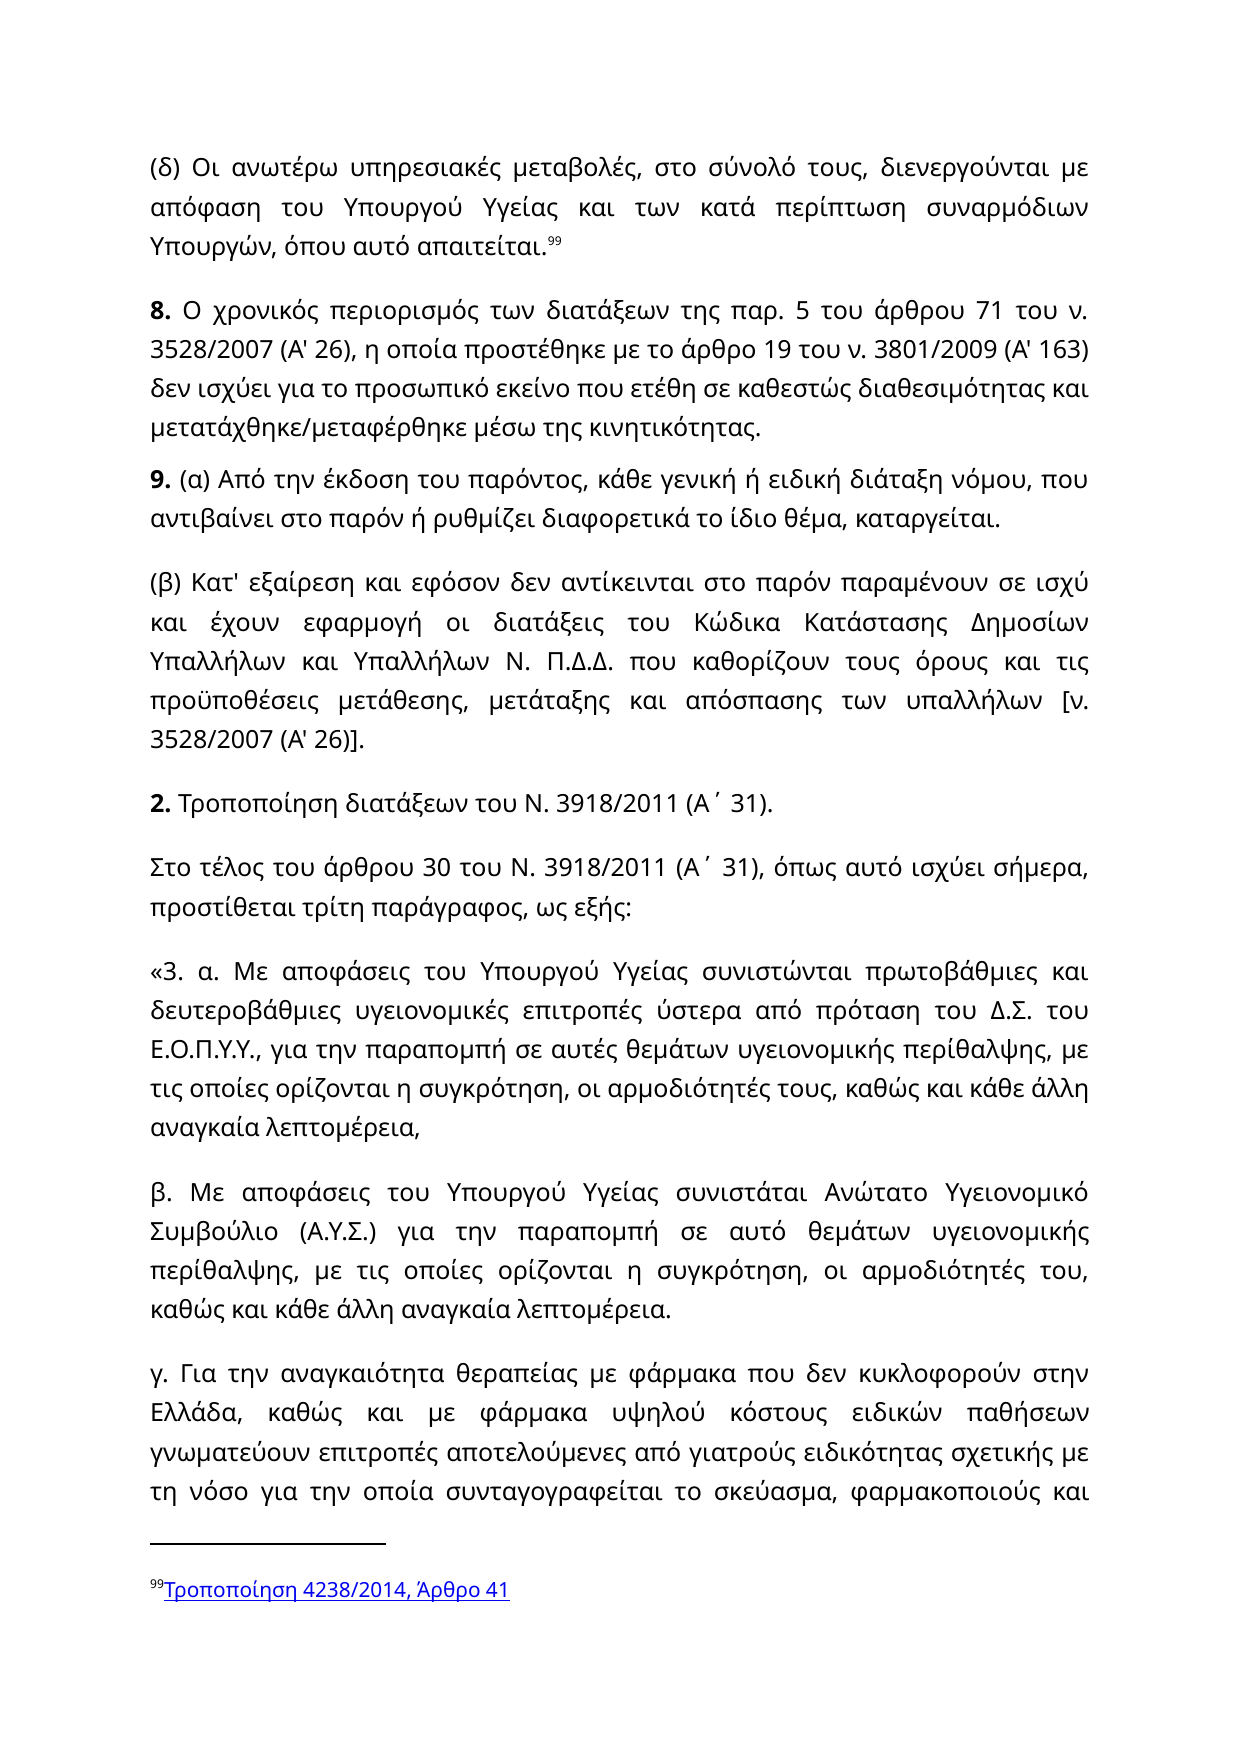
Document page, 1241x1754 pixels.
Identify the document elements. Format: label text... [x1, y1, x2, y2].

text 8. Ο χρονικός περιορισμός των διατάξεων της παρ. 5 του άρθρου 71 του ν. 3528/2007 (Α' 26), η οποία προστέθηκε με το άρθρο 19 του ν. 3801/2009 (Α' 163) δεν ισχύει για το προσωπικό εκείνο που ετέθη σε καθεστώς διαθεσιμότητας και μετατάχθηκε/μεταφέρθηκε μέσω της κινητικότητας. [150, 292, 1090, 444]
text «3. α. Με αποφάσεις του Υπουργού Υγείας συνιστώνται πρωτοβάθμιες και δευτεροβάθμιες υγειονομικές επιτροπές ύστερα από πρόταση του Δ.Σ. του Ε.Ο.Π.Υ.Υ., για την παραπομπή σε αυτές θεμάτων υγειονομικής περίθαλψης, με τις οποίες ορίζονται η συγκρότηση, οι αρμοδιότητές τους, καθώς και κάθε άλλη αναγκαία λεπτομέρεια, [150, 953, 1090, 1144]
text 9. (α) Από την έκδοση του παρόντος, κάθε γενική ή ειδική διάταξη νόμου, που αντιβαίνει στο παρόν ή ρυθμίζει διαφορετικά το ίδιο θέμα, καταργείται. [150, 462, 1090, 535]
text Τροποποίηση 4238/2014, Άρθρο 41 [150, 1576, 1090, 1604]
text (β) Κατ' εξαίρεση και εφόσον δεν αντίκεινται στο παρόν παραμένουν σε ισχύ και έχουν εφαρμογή οι διατάξεις του Κώδικα Κατάστασης Δημοσίων Υπαλλήλων και Υπαλλήλων Ν. Π.Δ.Δ. που καθορίζουν τους όρους και τις προϋποθέσεις μετάθεσης, μετάταξης και απόσπασης των υπαλλήλων [ν. 3528/2007 (Α' 26)]. [150, 565, 1090, 756]
text γ. Για την αναγκαιότητα θεραπείας με φάρμακα που δεν κυκλοφορούν στην Ελλάδα, καθώς και με φάρμακα υψηλού κόστους ειδικών παθήσεων γνωματεύουν επιτροπές αποτελούμενες από γιατρούς ειδικότητας σχετικής με τη νόσο για την οποία συνταγογραφείται το σκεύασμα, φαρμακοποιούς και [150, 1356, 1090, 1507]
text 2. Τροποποίηση διατάξεων του Ν. 3918/2011 (Α΄ 31). [150, 786, 1090, 820]
text (δ) Οι ανωτέρω υπηρεσιακές μεταβολές, στο σύνολό τους, διενεργούνται με απόφαση του Υπουργού Υγείας και των κατά περίπτωση συναρμόδιων Υπουργών, όπου αυτό απαιτείται. [150, 150, 1090, 262]
text β. Με αποφάσεις του Υπουργού Υγείας συνιστάται Ανώτατο Υγειονομικό Συμβούλιο (Α.Υ.Σ.) για την παραπομπή σε αυτό θεμάτων υγειονομικής περίθαλψης, με τις οποίες ορίζονται η συγκρότηση, οι αρμοδιότητές του, καθώς και κάθε άλλη αναγκαία λεπτομέρεια. [150, 1174, 1090, 1326]
text Στο τέλος του άρθρου 30 του Ν. 3918/2011 (Α΄ 31), όπως αυτό ισχύει σήμερα, προστίθεται τρίτη παράγραφος, ως εξής: [150, 850, 1090, 923]
